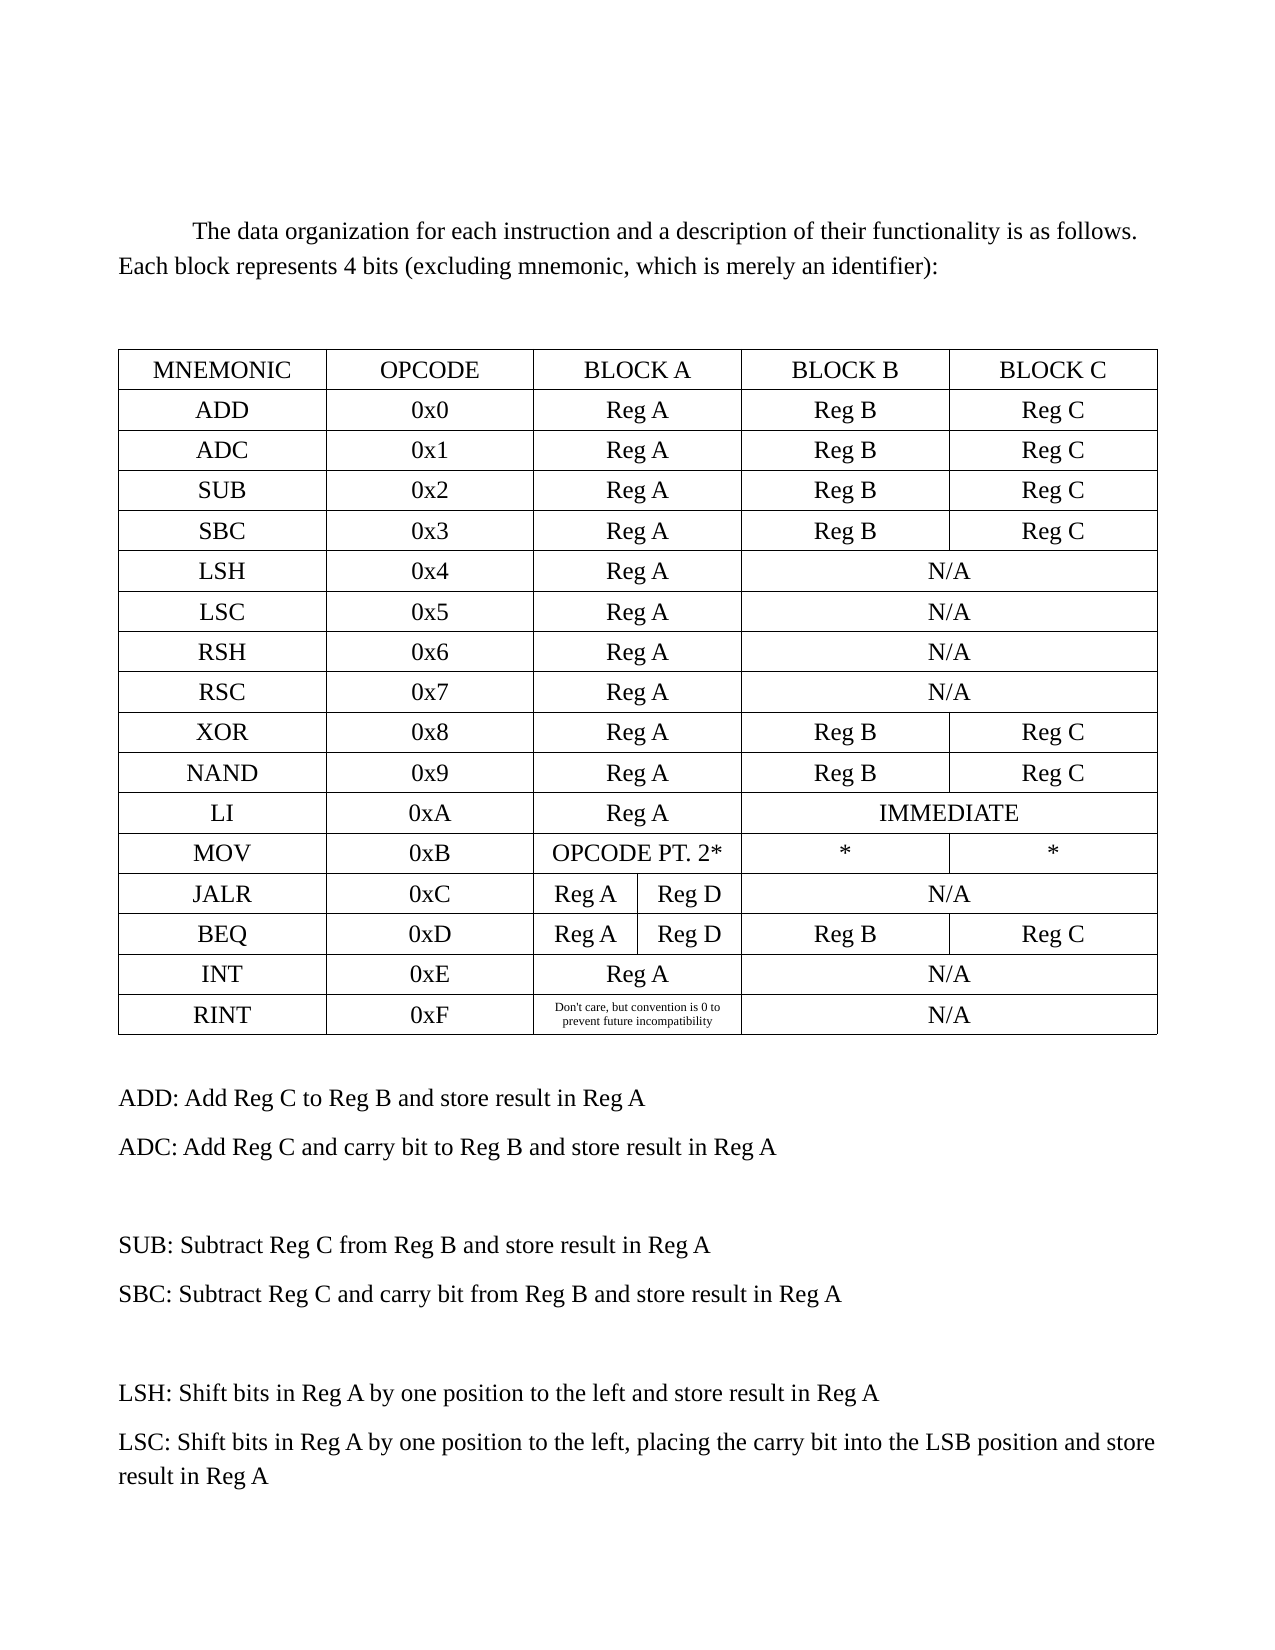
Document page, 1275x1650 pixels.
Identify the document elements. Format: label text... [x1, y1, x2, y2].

table_cell Reg A [534, 592, 741, 631]
table_cell 0x6 [327, 632, 533, 671]
table_header BLOCK A [534, 350, 741, 389]
table_cell Reg B [742, 713, 949, 752]
table_cell Reg B [742, 390, 949, 429]
table_cell SUB [119, 471, 326, 510]
table_cell Reg B [742, 471, 949, 510]
table_cell Reg A [534, 713, 741, 752]
table_cell 0x3 [327, 511, 533, 550]
table_cell Reg C [950, 713, 1157, 752]
table_header OPCODE [327, 350, 533, 389]
text ADC: Add Reg C and carry bit to Reg B and store result in Reg A [118, 1132, 1157, 1161]
table_cell Reg B [742, 753, 949, 792]
table_cell N/A [742, 955, 1157, 994]
table_header BLOCK B [742, 350, 949, 389]
table_cell XOR [119, 713, 326, 752]
table_cell Reg D [638, 914, 741, 953]
table_cell JALR [119, 874, 326, 913]
table_cell 0xE [327, 955, 533, 994]
table_cell LSH [119, 551, 326, 591]
table_cell Reg A [534, 914, 637, 953]
table_cell Reg B [742, 914, 949, 953]
table_cell 0xB [327, 834, 533, 873]
table_cell N/A [742, 874, 1157, 913]
table_cell Reg C [950, 914, 1157, 953]
table_cell Reg B [742, 511, 949, 550]
table_cell Reg C [950, 753, 1157, 792]
table_cell ADD [119, 390, 326, 429]
table_cell 0x0 [327, 390, 533, 429]
text ADD: Add Reg C to Reg B and store result in Reg A [118, 1083, 1157, 1112]
text The data organization for each instruction and a description of their functionality is as follows. Each block represents 4 bits (excluding mnemonic, which is merely an identifier): [118, 216, 1157, 279]
table_cell Reg A [534, 511, 741, 550]
table_cell 0x8 [327, 713, 533, 752]
table_cell Reg A [534, 431, 741, 470]
table_cell MOV [119, 834, 326, 873]
table_cell LI [119, 793, 326, 833]
table_cell N/A [742, 551, 1157, 591]
text SUB: Subtract Reg C from Reg B and store result in Reg A [118, 1231, 1157, 1259]
table_cell OPCODE PT. 2* [534, 834, 741, 873]
text SBC: Subtract Reg C and carry bit from Reg B and store result in Reg A [118, 1279, 1157, 1308]
table_cell Reg A [534, 551, 741, 591]
table_header BLOCK C [950, 350, 1157, 389]
table_cell * [950, 834, 1157, 873]
table_cell 0x2 [327, 471, 533, 510]
table_cell INT [119, 955, 326, 994]
table_cell IMMEDIATE [742, 793, 1157, 833]
table_cell 0xA [327, 793, 533, 833]
table_cell 0xC [327, 874, 533, 913]
table_cell Reg A [534, 471, 741, 510]
table_cell RSC [119, 672, 326, 712]
text LSH: Shift bits in Reg A by one position to the left and store result in Reg A [118, 1378, 1157, 1406]
table_cell LSC [119, 592, 326, 631]
table_cell Reg A [534, 955, 741, 994]
table_cell Reg A [534, 632, 741, 671]
table_cell N/A [742, 592, 1157, 631]
table_cell 0xD [327, 914, 533, 953]
text LSC: Shift bits in Reg A by one position to the left, placing the carry bit into the LSB position and store result in Reg A [118, 1427, 1157, 1490]
table_cell Reg B [742, 431, 949, 470]
table_cell 0xF [327, 995, 533, 1034]
table_cell Reg A [534, 672, 741, 712]
table_cell 0x9 [327, 753, 533, 792]
table_cell Don't care, but convention is 0 to prevent future incompatibility [534, 995, 741, 1034]
table_cell Reg C [950, 390, 1157, 429]
table_cell * [742, 834, 949, 873]
table_cell Reg A [534, 390, 741, 429]
table_cell Reg C [950, 431, 1157, 470]
table_cell ADC [119, 431, 326, 470]
table_cell N/A [742, 632, 1157, 671]
table_cell Reg C [950, 471, 1157, 510]
table_cell 0x7 [327, 672, 533, 712]
table_cell Reg C [950, 511, 1157, 550]
table_cell 0x4 [327, 551, 533, 591]
table_cell BEQ [119, 914, 326, 953]
table_cell Reg A [534, 753, 741, 792]
table_cell NAND [119, 753, 326, 792]
table_cell 0x5 [327, 592, 533, 631]
table_cell Reg A [534, 793, 741, 833]
table_header MNEMONIC [119, 350, 326, 389]
table_cell N/A [742, 995, 1157, 1034]
table_cell RINT [119, 995, 326, 1034]
table_cell SBC [119, 511, 326, 550]
table_cell RSH [119, 632, 326, 671]
table_cell N/A [742, 672, 1157, 712]
table_cell 0x1 [327, 431, 533, 470]
table_cell Reg D [638, 874, 741, 913]
table_cell Reg A [534, 874, 637, 913]
